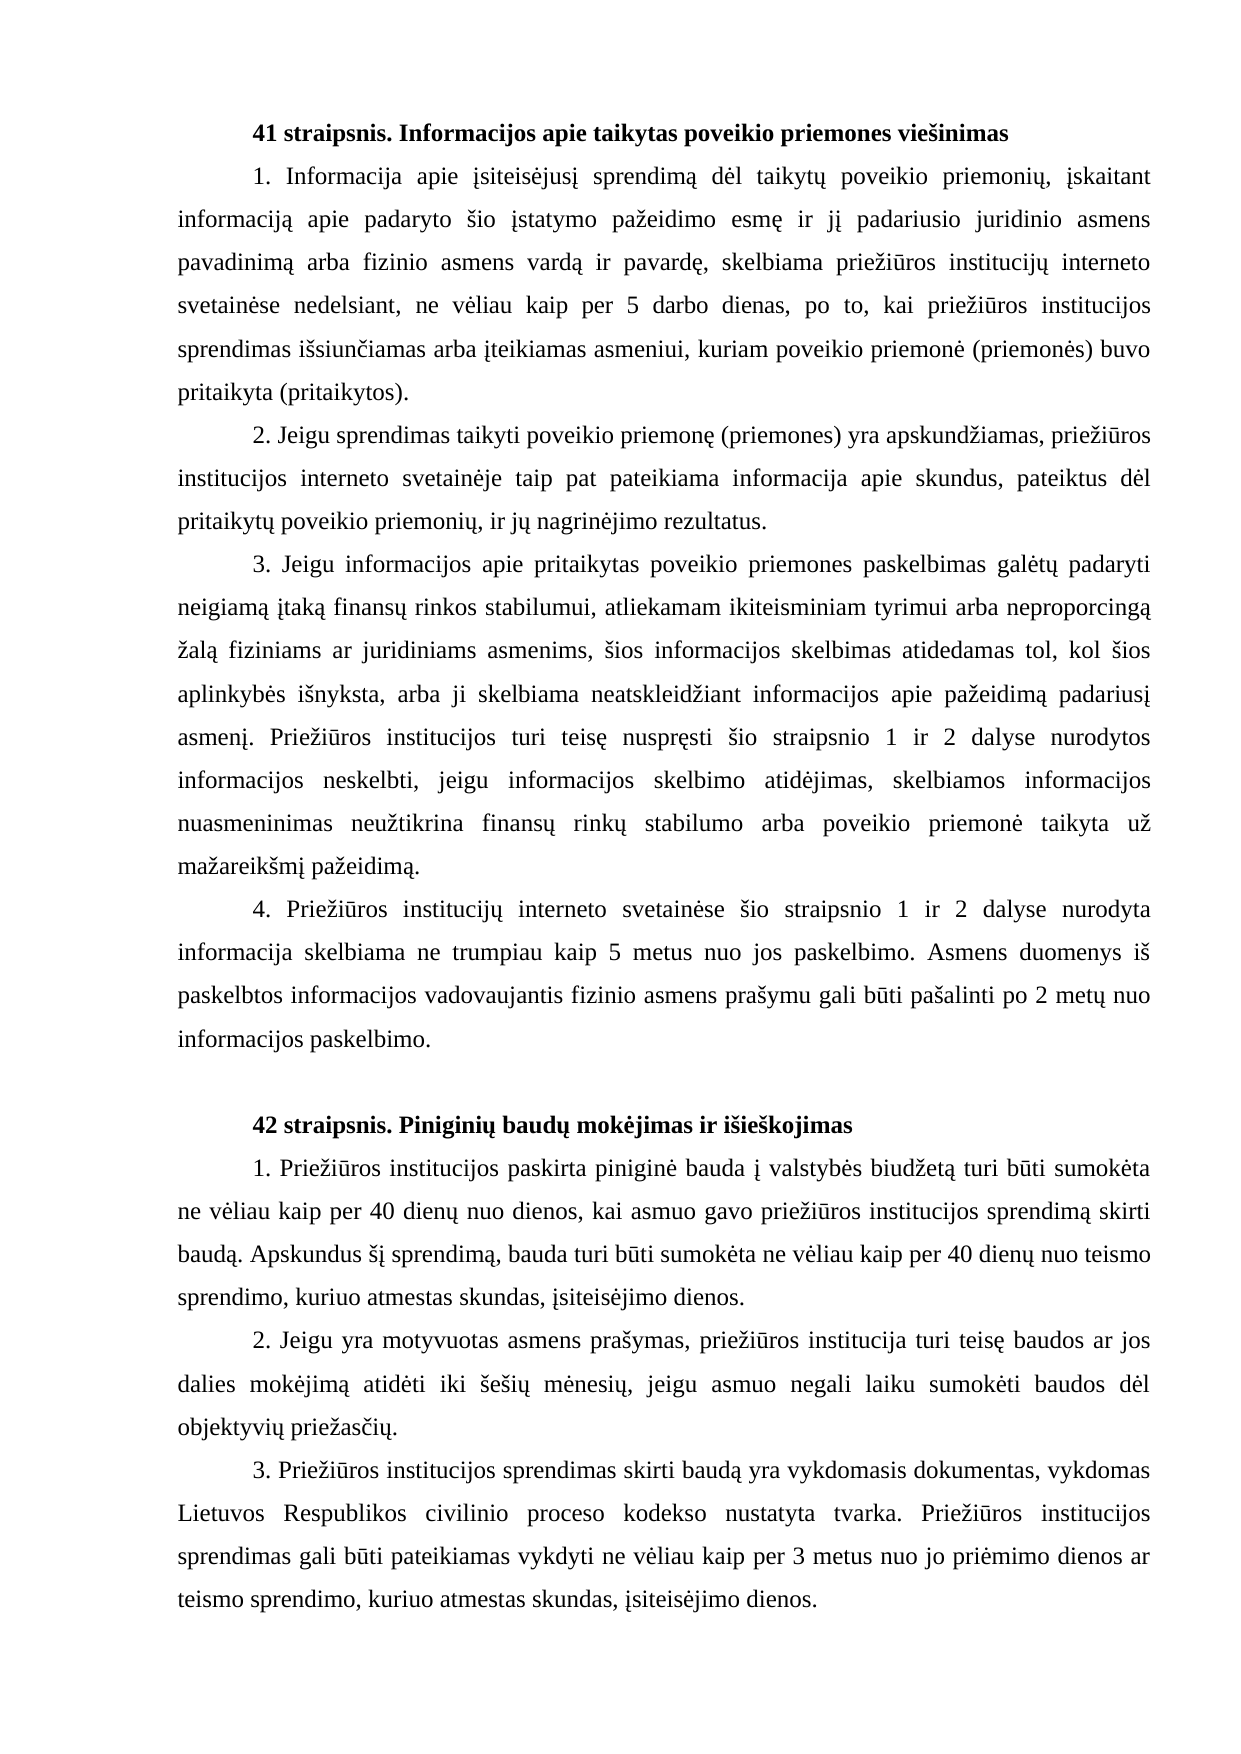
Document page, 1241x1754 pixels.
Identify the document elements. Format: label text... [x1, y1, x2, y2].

text 2. Jeigu yra motyvuotas asmens prašymas, priežiūros institucija turi teisę baudos ar jos dalies mokėjimą atidėti iki šešių mėnesių, jeigu asmuo negali laiku sumokėti baudos dėl objektyvių priežasčių. [177, 1326, 1152, 1441]
text 41 straipsnis. Informacijos apie taikytas poveikio priemones viešinimas [177, 118, 1152, 147]
text 3. Jeigu informacijos apie pritaikytas poveikio priemones paskelbimas galėtų padaryti neigiamą įtaką finansų rinkos stabilumui, atliekamam ikiteisminiam tyrimui arba neproporcingą žalą fiziniams ar juridiniams asmenims, šios informacijos skelbimas atidedamas tol, kol šios aplinkybės išnyksta, arba ji skelbiama neatskleidžiant informacijos apie pažeidimą padariusį asmenį. Priežiūros institucijos turi teisę nuspręsti šio straipsnio 1 ir 2 dalyse nurodytos informacijos neskelbti, jeigu informacijos skelbimo atidėjimas, skelbiamos informacijos nuasmeninimas neužtikrina finansų rinkų stabilumo arba poveikio priemonė taikyta už mažareikšmį pažeidimą. [177, 549, 1152, 880]
text 1. Informacija apie įsiteisėjusį sprendimą dėl taikytų poveikio priemonių, įskaitant informaciją apie padaryto šio įstatymo pažeidimo esmę ir jį padariusio juridinio asmens pavadinimą arba fizinio asmens vardą ir pavardę, skelbiama priežiūros institucijų interneto svetainėse nedelsiant, ne vėliau kaip per 5 darbo dienas, po to, kai priežiūros institucijos sprendimas išsiunčiamas arba įteikiamas asmeniui, kuriam poveikio priemonė (priemonės) buvo pritaikyta (pritaikytos). [177, 161, 1152, 406]
text 2. Jeigu sprendimas taikyti poveikio priemonę (priemones) yra apskundžiamas, priežiūros institucijos interneto svetainėje taip pat pateikiama informacija apie skundus, pateiktus dėl pritaikytų poveikio priemonių, ir jų nagrinėjimo rezultatus. [177, 420, 1152, 535]
text 3. Priežiūros institucijos sprendimas skirti baudą yra vykdomasis dokumentas, vykdomas Lietuvos Respublikos civilinio proceso kodekso nustatyta tvarka. Priežiūros institucijos sprendimas gali būti pateikiamas vykdyti ne vėliau kaip per 3 metus nuo jo priėmimo dienos ar teismo sprendimo, kuriuo atmestas skundas, įsiteisėjimo dienos. [177, 1455, 1152, 1613]
text 4. Priežiūros institucijų interneto svetainėse šio straipsnio 1 ir 2 dalyse nurodyta informacija skelbiama ne trumpiau kaip 5 metus nuo jos paskelbimo. Asmens duomenys iš paskelbtos informacijos vadovaujantis fizinio asmens prašymu gali būti pašalinti po 2 metų nuo informacijos paskelbimo. [177, 894, 1152, 1052]
text 42 straipsnis. Piniginių baudų mokėjimas ir išieškojimas [177, 1110, 1152, 1139]
text 1. Priežiūros institucijos paskirta piniginė bauda į valstybės biudžetą turi būti sumokėta ne vėliau kaip per 40 dienų nuo dienos, kai asmuo gavo priežiūros institucijos sprendimą skirti baudą. Apskundus šį sprendimą, bauda turi būti sumokėta ne vėliau kaip per 40 dienų nuo teismo sprendimo, kuriuo atmestas skundas, įsiteisėjimo dienos. [177, 1153, 1152, 1311]
